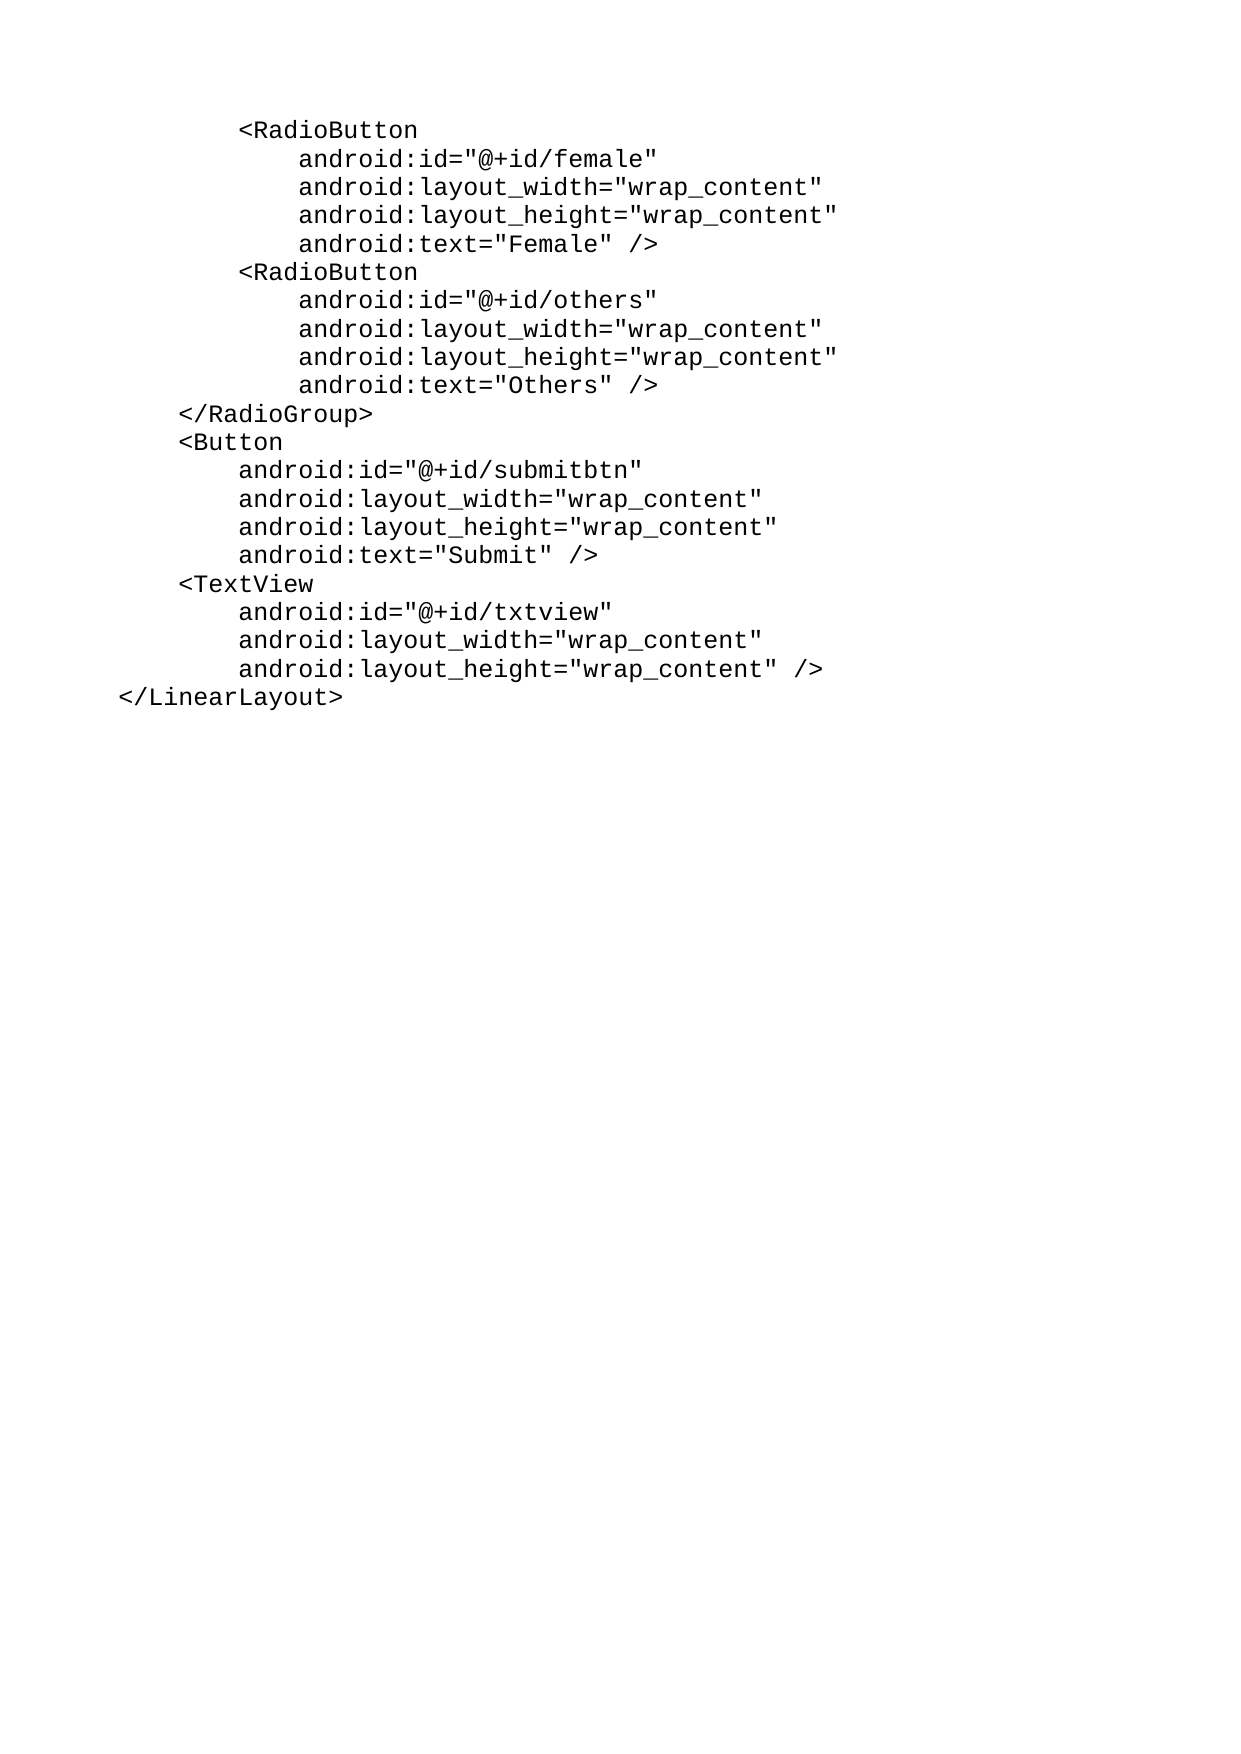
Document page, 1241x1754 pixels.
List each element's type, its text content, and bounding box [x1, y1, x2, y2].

text <RadioButton [118, 118, 1122, 146]
text android:id="@+id/txtview" [118, 600, 1122, 628]
text </LinearLayout> [118, 685, 1122, 713]
text android:layout_width="wrap_content" [118, 316, 1122, 345]
text android:layout_height="wrap_content" [118, 203, 1122, 231]
text android:text="Others" /> [118, 373, 1122, 401]
text <RadioButton [118, 260, 1122, 288]
text android:id="@+id/others" [118, 288, 1122, 316]
text android:id="@+id/submitbtn" [118, 458, 1122, 486]
text android:id="@+id/female" [118, 146, 1122, 175]
text android:text="Submit" /> [118, 543, 1122, 571]
text android:layout_width="wrap_content" [118, 628, 1122, 656]
text android:layout_height="wrap_content" /> [118, 656, 1122, 685]
text android:layout_width="wrap_content" [118, 486, 1122, 515]
text android:text="Female" /> [118, 231, 1122, 260]
text <TextView [118, 571, 1122, 600]
text android:layout_height="wrap_content" [118, 515, 1122, 543]
text <Button [118, 430, 1122, 458]
text </RadioGroup> [118, 401, 1122, 430]
text android:layout_width="wrap_content" [118, 175, 1122, 203]
text android:layout_height="wrap_content" [118, 345, 1122, 373]
